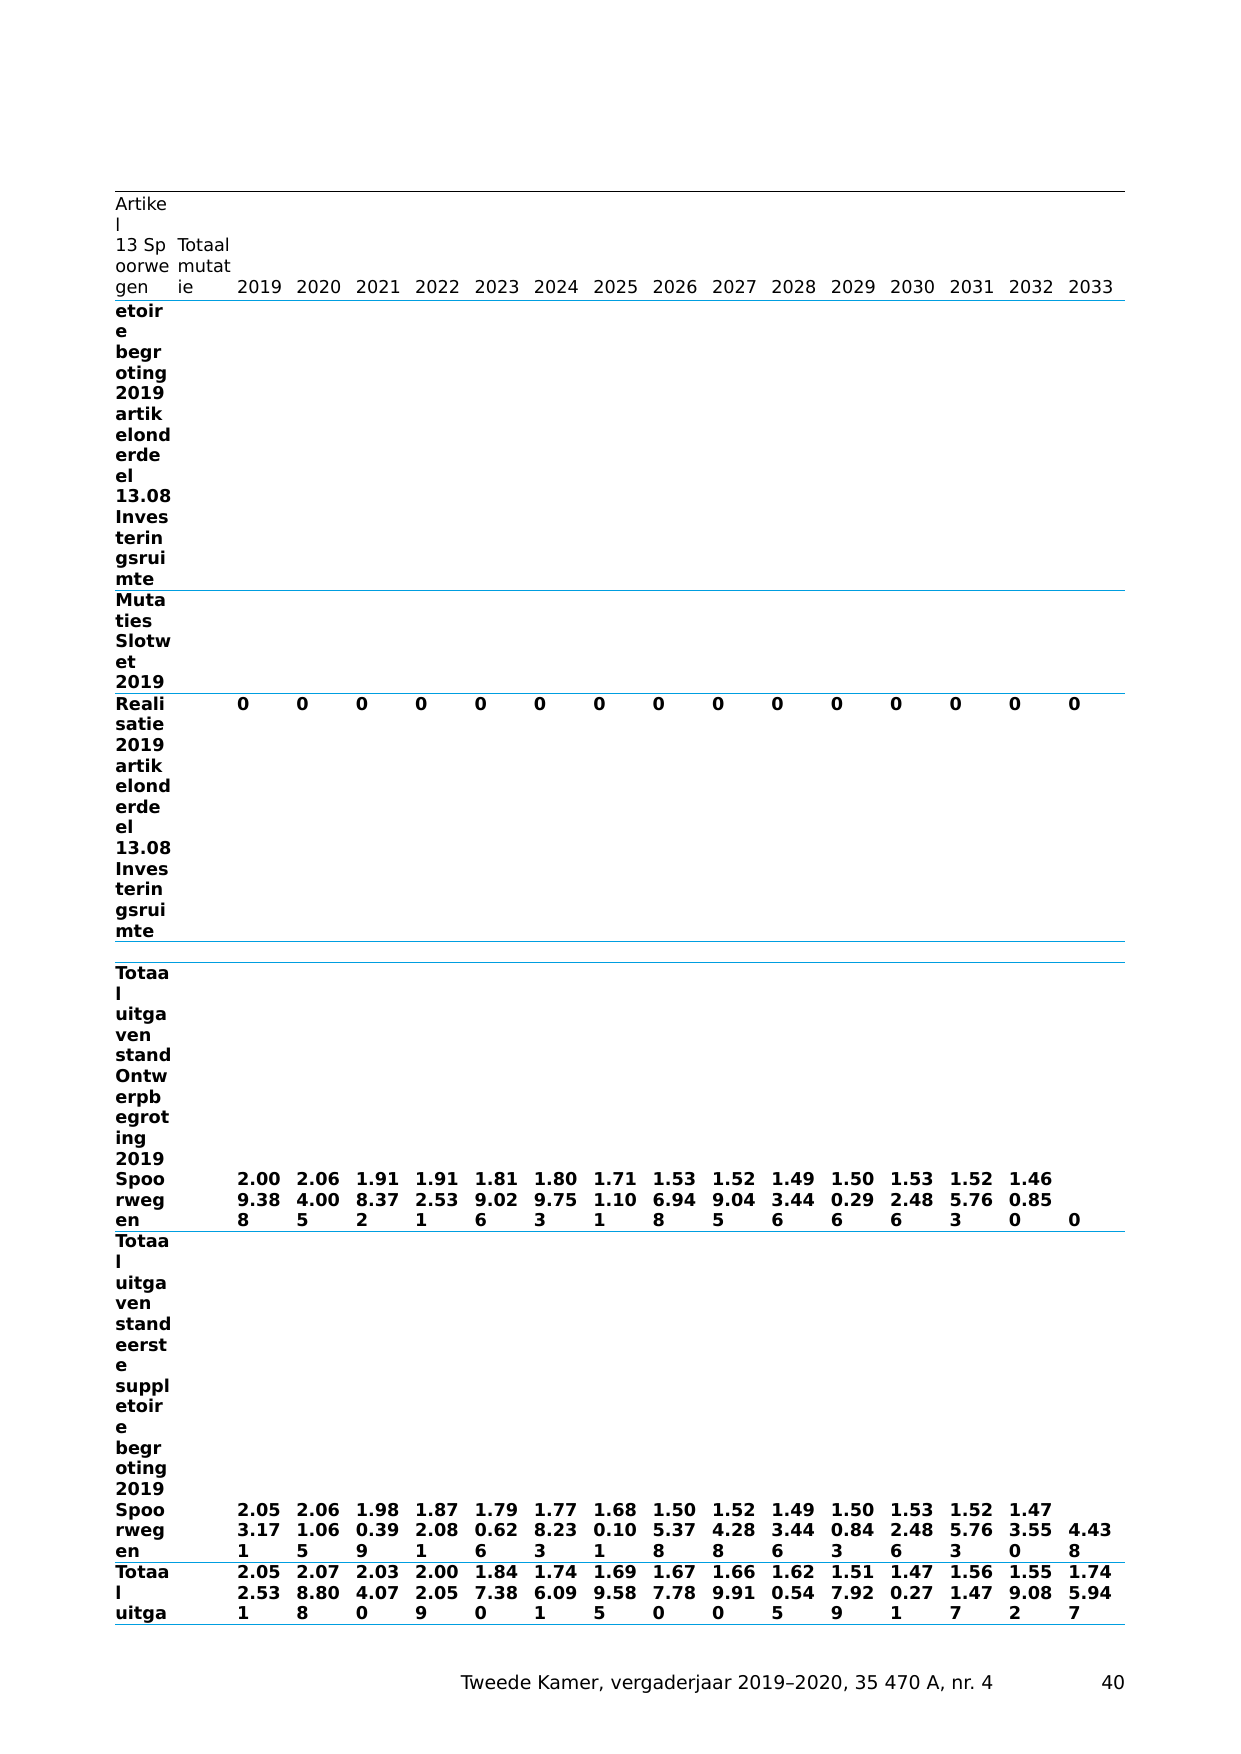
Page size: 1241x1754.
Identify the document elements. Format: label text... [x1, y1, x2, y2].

table_cell [115, 942, 174, 962]
table_cell 1.711.101 [590, 963, 649, 1231]
table_header 2023 [471, 192, 531, 300]
table_cell 1.505.378 [650, 1232, 709, 1561]
table_cell [531, 301, 590, 589]
table_cell [1065, 942, 1125, 962]
table_cell [293, 942, 353, 962]
table_cell 1.517.929 [828, 1563, 887, 1624]
table_header 2028 [768, 192, 828, 300]
table_cell [175, 942, 234, 962]
table_cell 1.460.850 [1006, 963, 1065, 1231]
table_cell [234, 301, 293, 589]
table_cell 0 [234, 694, 293, 941]
table_cell [531, 591, 590, 693]
table_cell [353, 591, 412, 693]
table_cell Totaal uitga [115, 1563, 174, 1624]
table_cell 1.493.446 [768, 963, 828, 1231]
table_cell 1.819.026 [471, 963, 531, 1231]
table_cell [531, 942, 590, 962]
table_cell [650, 942, 709, 962]
table_header Totaal mutatie [175, 192, 234, 300]
table_cell 2.052.531 [234, 1563, 293, 1624]
table_cell 0 [471, 694, 531, 941]
table_cell [590, 591, 649, 693]
table_cell [709, 301, 768, 589]
table_header 2022 [412, 192, 471, 300]
table_header 2033 [1065, 192, 1125, 300]
table_cell [768, 301, 828, 589]
table_cell [293, 301, 353, 589]
table_cell [1065, 301, 1125, 589]
table_cell 1.699.585 [590, 1563, 649, 1624]
table_cell [887, 942, 946, 962]
table_cell 2.061.065 [293, 1232, 353, 1561]
table_cell 1.561.477 [946, 1563, 1006, 1624]
table_cell 1.470.271 [887, 1563, 946, 1624]
table_cell etoire begroting 2019 artikelonderdeel 13.08 Investeringsruimte [115, 301, 174, 589]
table_cell 1.669.910 [709, 1563, 768, 1624]
table_cell 1.525.763 [946, 1232, 1006, 1561]
table_cell 1.500.296 [828, 963, 887, 1231]
table_cell 0 [1006, 694, 1065, 941]
table_cell [1006, 301, 1065, 589]
table_cell 0 [293, 694, 353, 941]
table_cell [175, 963, 234, 1231]
table_cell 0 [353, 694, 412, 941]
table_cell 1.745.947 [1065, 1563, 1125, 1624]
table_cell 2.009.388 [234, 963, 293, 1231]
table_cell [471, 591, 531, 693]
table_cell 1.790.626 [471, 1232, 531, 1561]
table_cell 0 [887, 694, 946, 941]
table_cell Realisatie 2019 artikelonderdeel 13.08 Investeringsruimte [115, 694, 174, 941]
table_header 2019 [234, 192, 293, 300]
table_header Artikel 13 Spoorwegen [115, 192, 174, 300]
table_cell [471, 942, 531, 962]
table_cell [412, 301, 471, 589]
table_cell 0 [709, 694, 768, 941]
table_cell [946, 942, 1006, 962]
table_cell [175, 1563, 234, 1624]
table_cell [650, 591, 709, 693]
table_cell Totaal uitgaven stand Ontwerpbegroting 2019 Spoorwegen [115, 963, 174, 1231]
table_header 2031 [946, 192, 1006, 300]
table_cell [887, 591, 946, 693]
table_cell 1.918.372 [353, 963, 412, 1231]
table_cell [946, 301, 1006, 589]
table_cell 2.002.059 [412, 1563, 471, 1624]
table_cell [353, 942, 412, 962]
table_cell 1.620.545 [768, 1563, 828, 1624]
table_header 2025 [590, 192, 649, 300]
table_cell 2.034.070 [353, 1563, 412, 1624]
table_cell [709, 942, 768, 962]
table_header 2032 [1006, 192, 1065, 300]
table_cell 1.500.843 [828, 1232, 887, 1561]
table_cell 1.872.081 [412, 1232, 471, 1561]
table_cell [768, 591, 828, 693]
table_cell [828, 591, 887, 693]
table_cell [175, 301, 234, 589]
table_header 2029 [828, 192, 887, 300]
table_header 2027 [709, 192, 768, 300]
table_cell 2.064.005 [293, 963, 353, 1231]
table_cell [175, 694, 234, 941]
table_header 2021 [353, 192, 412, 300]
table_cell 1.680.101 [590, 1232, 649, 1561]
table_cell 0 [590, 694, 649, 941]
table_cell [1006, 591, 1065, 693]
table_cell [234, 942, 293, 962]
table_cell Totaal uitgaven stand eerste suppletoire begroting 2019 Spoorwegen [115, 1232, 174, 1561]
table_cell 1.525.763 [946, 963, 1006, 1231]
table_cell 1.912.531 [412, 963, 471, 1231]
table_cell [1006, 942, 1065, 962]
table_cell 1.980.399 [353, 1232, 412, 1561]
table_header 2024 [531, 192, 590, 300]
table_cell 2.053.171 [234, 1232, 293, 1561]
table_cell [1065, 591, 1125, 693]
table_cell 1.532.486 [887, 1232, 946, 1561]
table_cell [709, 591, 768, 693]
table_cell Mutaties Slotwet 2019 [115, 591, 174, 693]
table_cell 0 [1065, 963, 1125, 1231]
table_cell [590, 942, 649, 962]
table_cell 1.809.753 [531, 963, 590, 1231]
table_cell [887, 301, 946, 589]
table_cell 0 [412, 694, 471, 941]
table_cell [293, 591, 353, 693]
table_cell [768, 942, 828, 962]
table_cell 1.778.233 [531, 1232, 590, 1561]
table_cell [175, 1232, 234, 1561]
table_cell [353, 301, 412, 589]
table_cell 1.677.780 [650, 1563, 709, 1624]
table_cell 1.524.288 [709, 1232, 768, 1561]
table_cell 0 [828, 694, 887, 941]
table_cell 1.559.082 [1006, 1563, 1065, 1624]
table_cell 1.473.550 [1006, 1232, 1065, 1561]
table_cell [650, 301, 709, 589]
table_cell 0 [650, 694, 709, 941]
table_header 2030 [887, 192, 946, 300]
table_cell 0 [1065, 694, 1125, 941]
table_cell 1.847.380 [471, 1563, 531, 1624]
table_cell [412, 942, 471, 962]
table_cell [412, 591, 471, 693]
table_header 2020 [293, 192, 353, 300]
table_cell 1.529.045 [709, 963, 768, 1231]
table_cell [234, 591, 293, 693]
table_cell [828, 301, 887, 589]
table_cell [175, 591, 234, 693]
table_cell [471, 301, 531, 589]
table_cell 1.536.948 [650, 963, 709, 1231]
table_cell [828, 942, 887, 962]
table_cell 2.078.808 [293, 1563, 353, 1624]
table_cell 4.438 [1065, 1232, 1125, 1561]
table_cell 1.532.486 [887, 963, 946, 1231]
table_cell 1.746.091 [531, 1563, 590, 1624]
table_header 2026 [650, 192, 709, 300]
table_cell 0 [531, 694, 590, 941]
table_cell 1.493.446 [768, 1232, 828, 1561]
table_cell [590, 301, 649, 589]
table_cell [946, 591, 1006, 693]
table_cell 0 [946, 694, 1006, 941]
table_cell 0 [768, 694, 828, 941]
